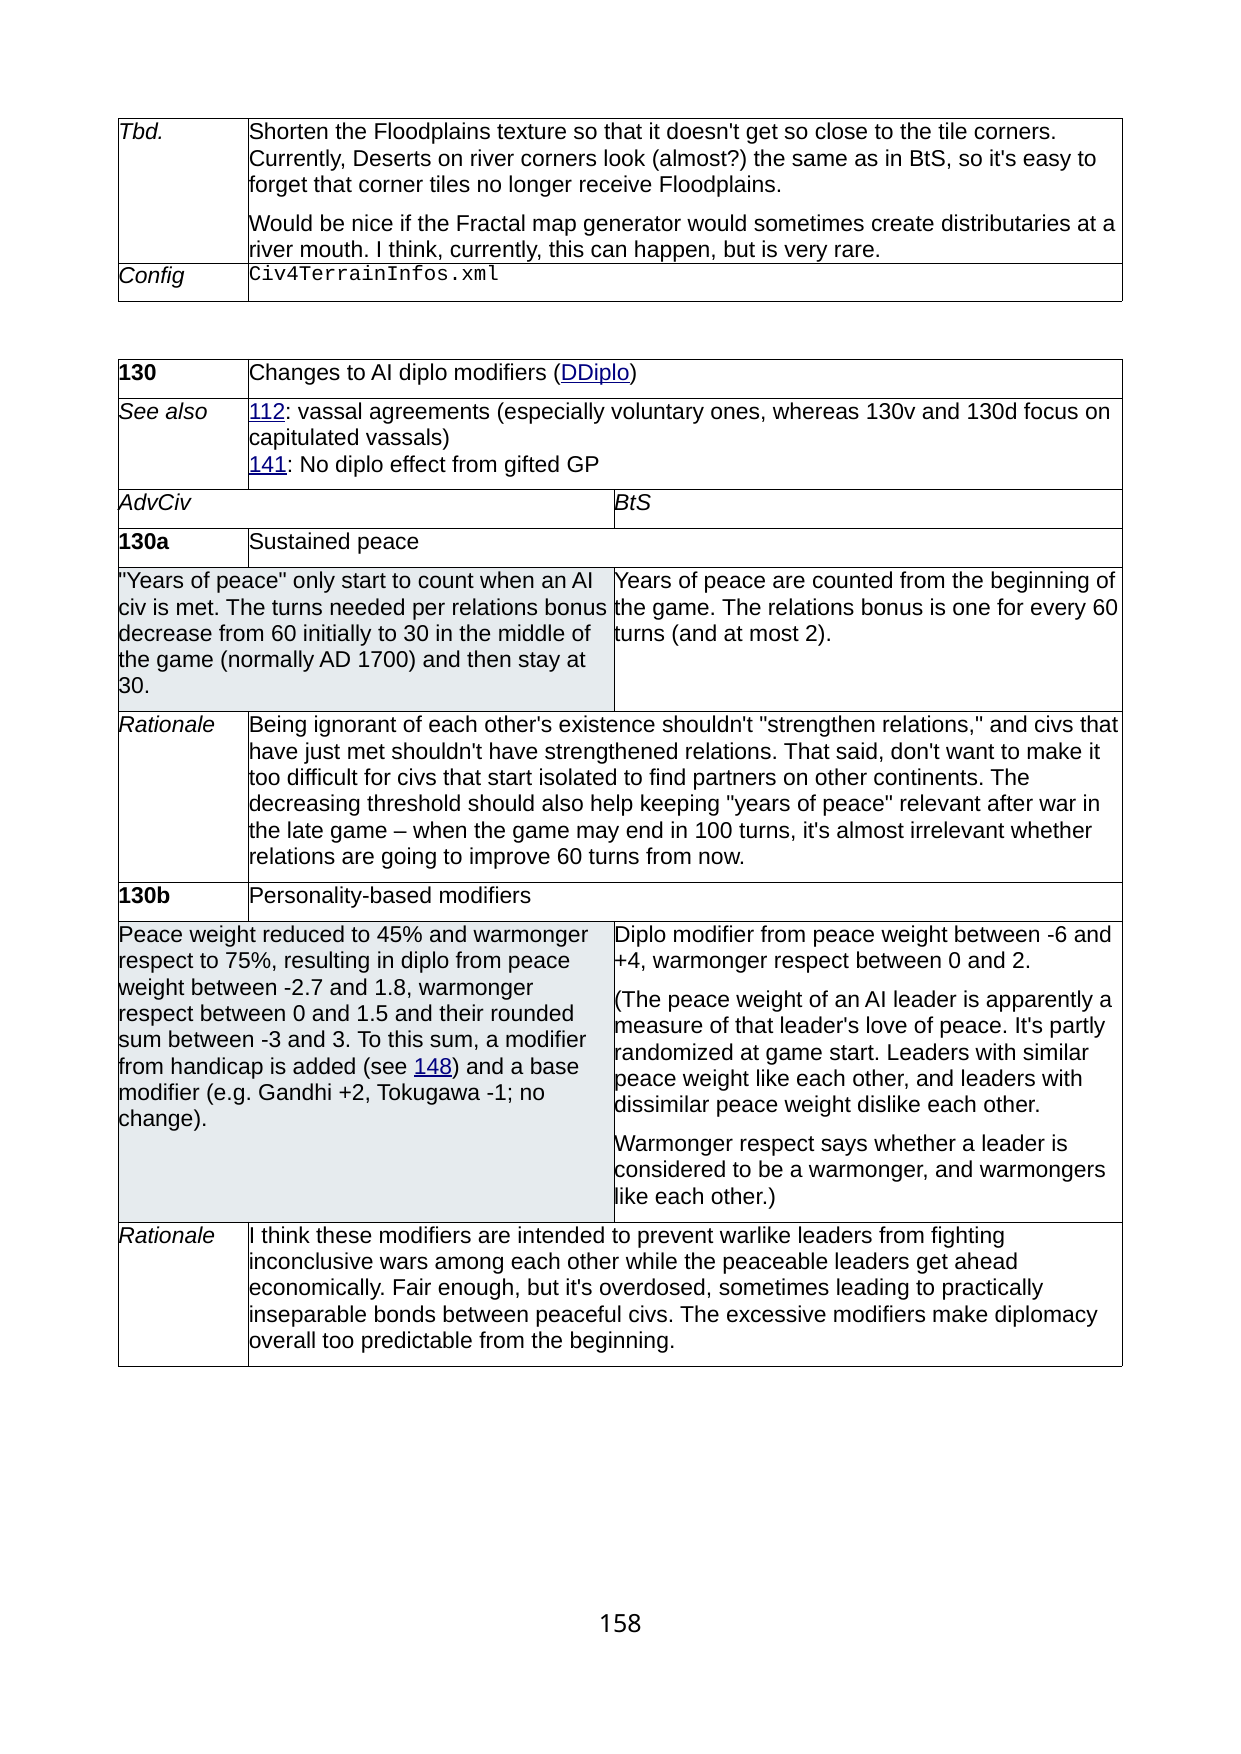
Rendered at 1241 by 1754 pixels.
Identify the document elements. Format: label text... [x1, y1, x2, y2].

table_header Changes to AI diplo modifiers (DDiplo) [249, 360, 1122, 398]
table_cell Rationale [119, 1223, 248, 1366]
table_cell AdvCiv [119, 490, 614, 528]
table_cell Personality-based modifiers [249, 883, 1122, 921]
table_cell Sustained peace [249, 529, 1122, 567]
table_cell See also [119, 399, 248, 489]
table_cell 130a [119, 529, 248, 567]
table_cell "Years of peace" only start to count when an AI civ is met. The turns needed per relations bonus decrease from 60 initially to 30 in the middle of the game (normally AD 1700) and then stay at 30. [119, 568, 614, 711]
table_cell Years of peace are counted from the beginning of the game. The relations bonus is one for every 60 turns (and at most 2). [615, 568, 1122, 711]
table_cell Shorten the Floodplains texture so that it doesn't get so close to the tile corners. Currently, Deserts on river corners look (almost?) the same as in BtS, so it's easy to forget that corner tiles no longer receive Floodplains. Would be nice if the Fractal map generator would sometimes create distributaries at a river mouth. I think, currently, this can happen, but is very rare. [249, 119, 1122, 262]
table_cell Diplo modifier from peace weight between -6 and +4, warmonger respect between 0 and 2. (The peace weight of an AI leader is apparently a measure of that leader's love of peace. It's partly randomized at game start. Leaders with similar peace weight like each other, and leaders with dissimilar peace weight dislike each other. Warmonger respect says whether a leader is considered to be a warmonger, and warmongers like each other.) [615, 922, 1122, 1222]
table_cell Peace weight reduced to 45% and warmonger respect to 75%, resulting in diplo from peace weight between -2.7 and 1.8, warmonger respect between 0 and 1.5 and their rounded sum between -3 and 3. To this sum, a modifier from handicap is added (see 148) and a base modifier (e.g. Gandhi +2, Tokugawa -1; no change). [119, 922, 614, 1222]
table_cell Config [119, 264, 248, 301]
table_cell Being ignorant of each other's existence shouldn't "strengthen relations," and civs that have just met shouldn't have strengthened relations. That said, don't want to make it too difficult for civs that start isolated to find partners on other continents. The decreasing threshold should also help keeping "years of peace" relevant after war in the late game – when the game may end in 100 turns, it's almost irrelevant whether relations are going to improve 60 turns from now. [249, 712, 1122, 882]
table_cell 112: vassal agreements (especially voluntary ones, whereas 130v and 130d focus on capitulated vassals) 141: No diplo effect from gifted GP [249, 399, 1122, 489]
table_cell Rationale [119, 712, 248, 882]
table_cell BtS [615, 490, 1122, 528]
table_cell Tbd. [119, 119, 248, 262]
table_cell 130b [119, 883, 248, 921]
table_cell Civ4TerrainInfos.xml [249, 264, 1122, 301]
table_cell I think these modifiers are intended to prevent warlike leaders from fighting inconclusive wars among each other while the peaceable leaders get ahead economically. Fair enough, but it's overdosed, sometimes leading to practically inseparable bonds between peaceful civs. The excessive modifiers make diplomacy overall too predictable from the beginning. [249, 1223, 1122, 1366]
table_header 130 [119, 360, 248, 398]
